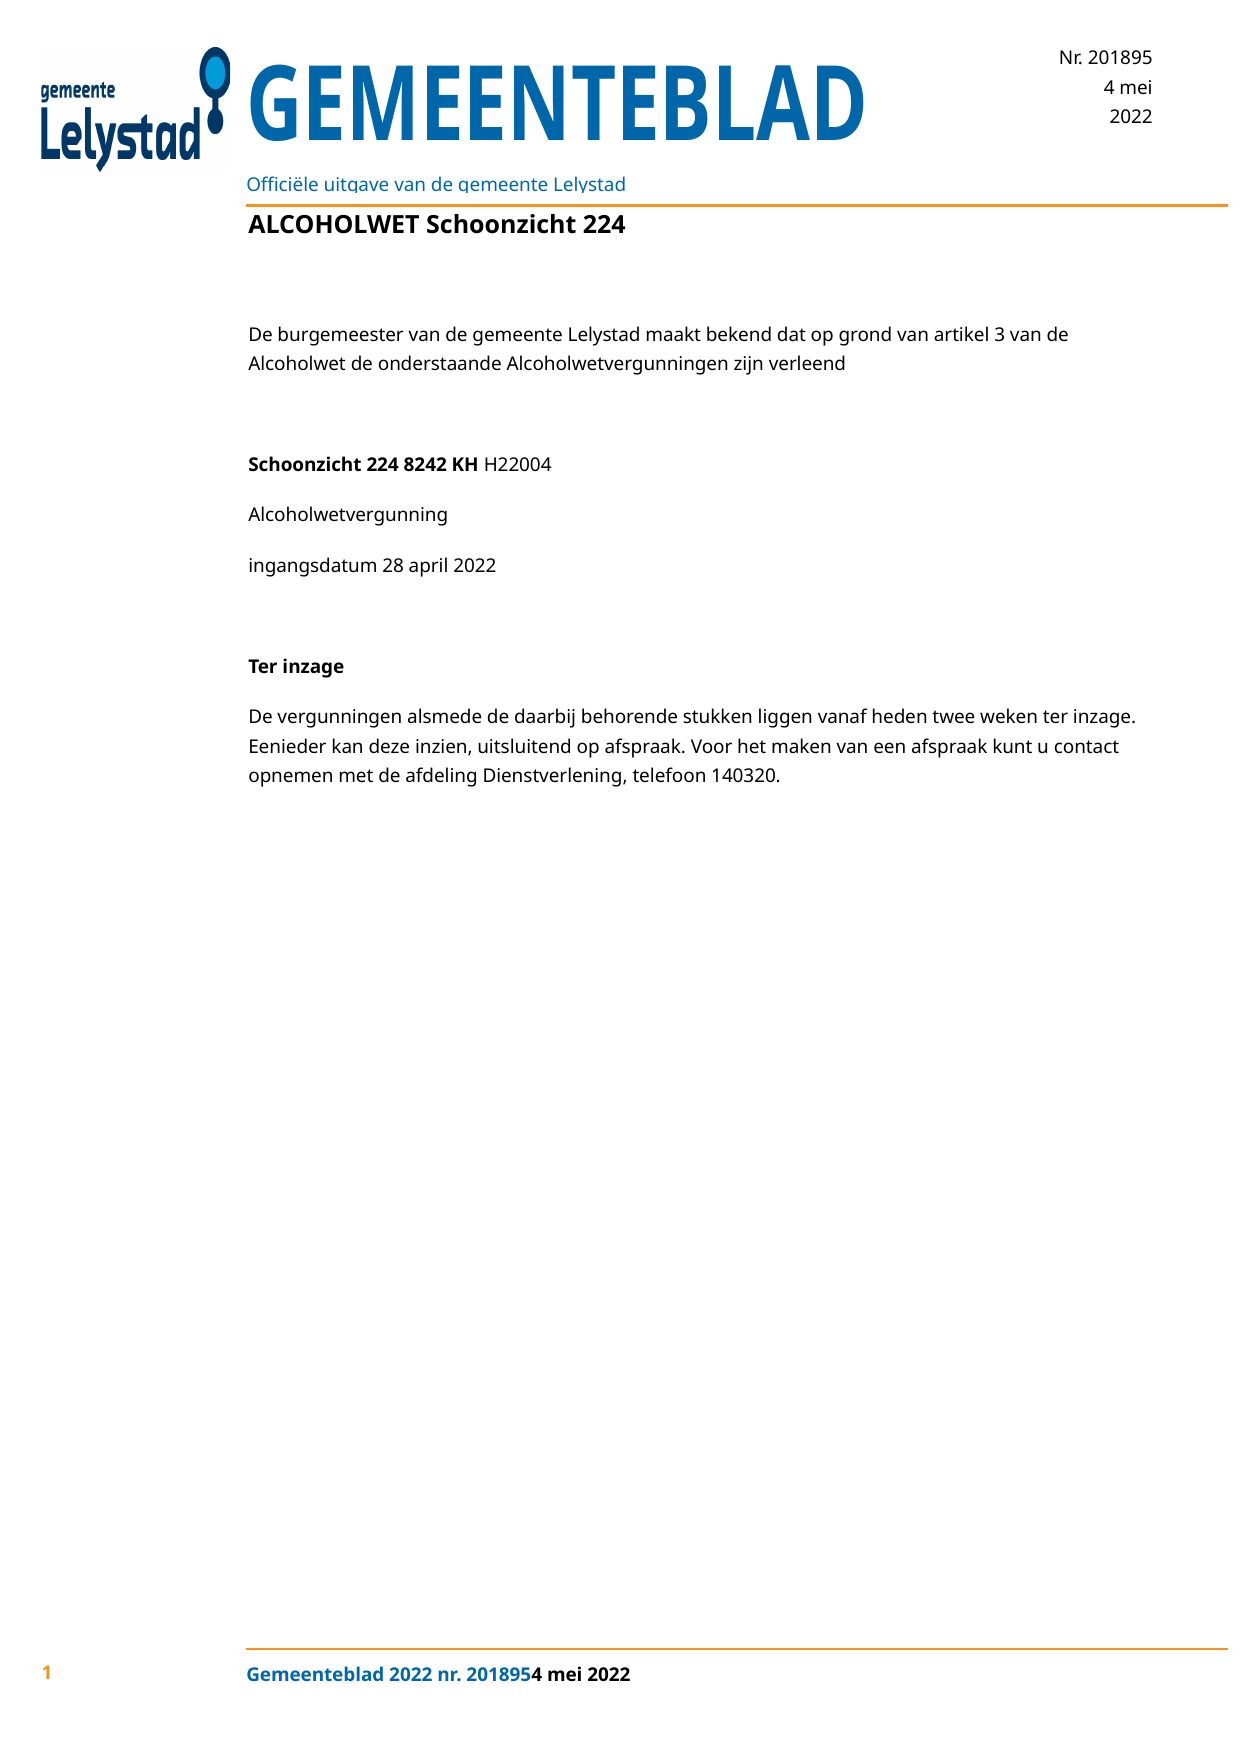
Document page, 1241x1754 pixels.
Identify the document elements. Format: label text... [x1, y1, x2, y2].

text Ter inzage [248, 653, 1152, 678]
text ingangsdatum 28 april 2022 [248, 552, 1152, 578]
text ALCOHOLWET Schoonzicht 224 [248, 207, 1152, 241]
text Schoonzicht 224 8242 KH H22004 [248, 451, 1152, 477]
text Alcoholwetvergunning [248, 502, 1152, 527]
picture [41, 47, 231, 172]
text De vergunningen alsmede de daarbij behorende stukken liggen vanaf heden twee weken ter inzage. Eenieder kan deze inzien, uitsluitend op afspraak. Voor het maken van een afspraak kunt u contact opnemen met de afdeling Dienstverlening, telefoon 140320. [248, 703, 1152, 788]
text De burgemeester van de gemeente Lelystad maakt bekend dat op grond van artikel 3 van de Alcoholwet de onderstaande Alcoholwetvergunningen zijn verleend [248, 321, 1152, 376]
